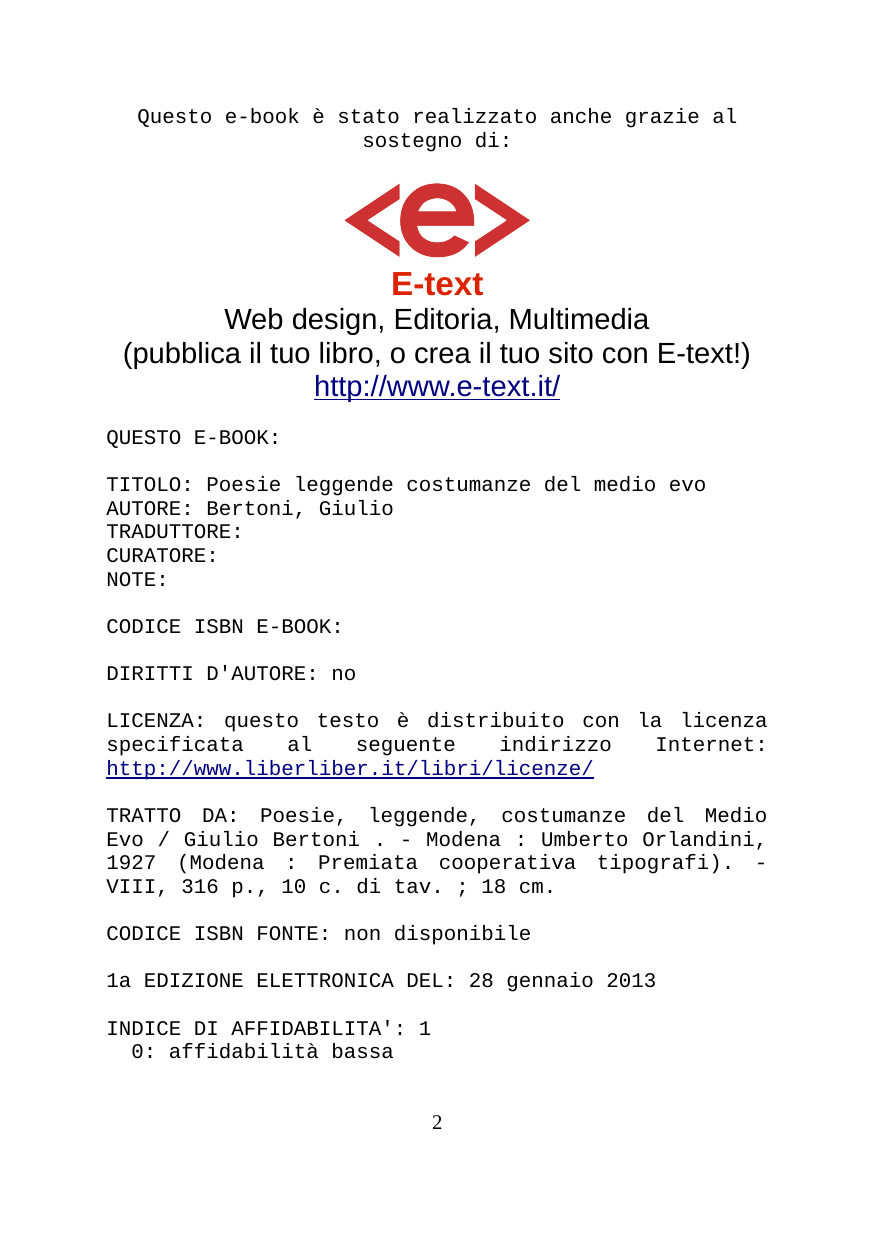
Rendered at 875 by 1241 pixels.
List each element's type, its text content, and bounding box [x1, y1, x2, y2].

text http://www.e-text.it/ [106, 369, 768, 403]
text CODICE ISBN E-BOOK: [106, 616, 768, 639]
text 0: affidabilità bassa [106, 1041, 768, 1065]
text TRATTO DA: Poesie, leggende, costumanze del Medio Evo / Giulio Bertoni . - Modena : Umberto Orlandini, 1927 (Modena : Premiata cooperativa tipografi). - VIII, 316 p., 10 c. di tav. ; 18 cm. [106, 805, 768, 899]
text TRADUTTORE: [106, 521, 768, 545]
text NOTE: [106, 568, 768, 592]
text Web design, Editoria, Multimedia [106, 302, 768, 336]
picture [343, 183, 531, 258]
text DIRITTI D'AUTORE: no [106, 663, 768, 687]
text INDICE DI AFFIDABILITA': 1 [106, 1018, 768, 1041]
text QUESTO E-BOOK: [106, 427, 768, 450]
text CURATORE: [106, 545, 768, 568]
text 1a EDIZIONE ELETTRONICA DEL: 28 gennaio 2013 [106, 971, 768, 994]
text LICENZA: questo testo è distribuito con la licenza specificata al seguente indirizzo Internet: http://www.liberliber.it/libri/licenze/ [106, 710, 768, 781]
text E-text [106, 264, 768, 302]
text TITOLO: Poesie leggende costumanze del medio evo [106, 474, 768, 498]
text AUTORE: Bertoni, Giulio [106, 498, 768, 521]
text (pubblica il tuo libro, o crea il tuo sito con E-text!) [106, 336, 768, 369]
text CODICE ISBN FONTE: non disponibile [106, 923, 768, 947]
text Questo e-book è stato realizzato anche grazie al sostegno di: [106, 106, 768, 153]
